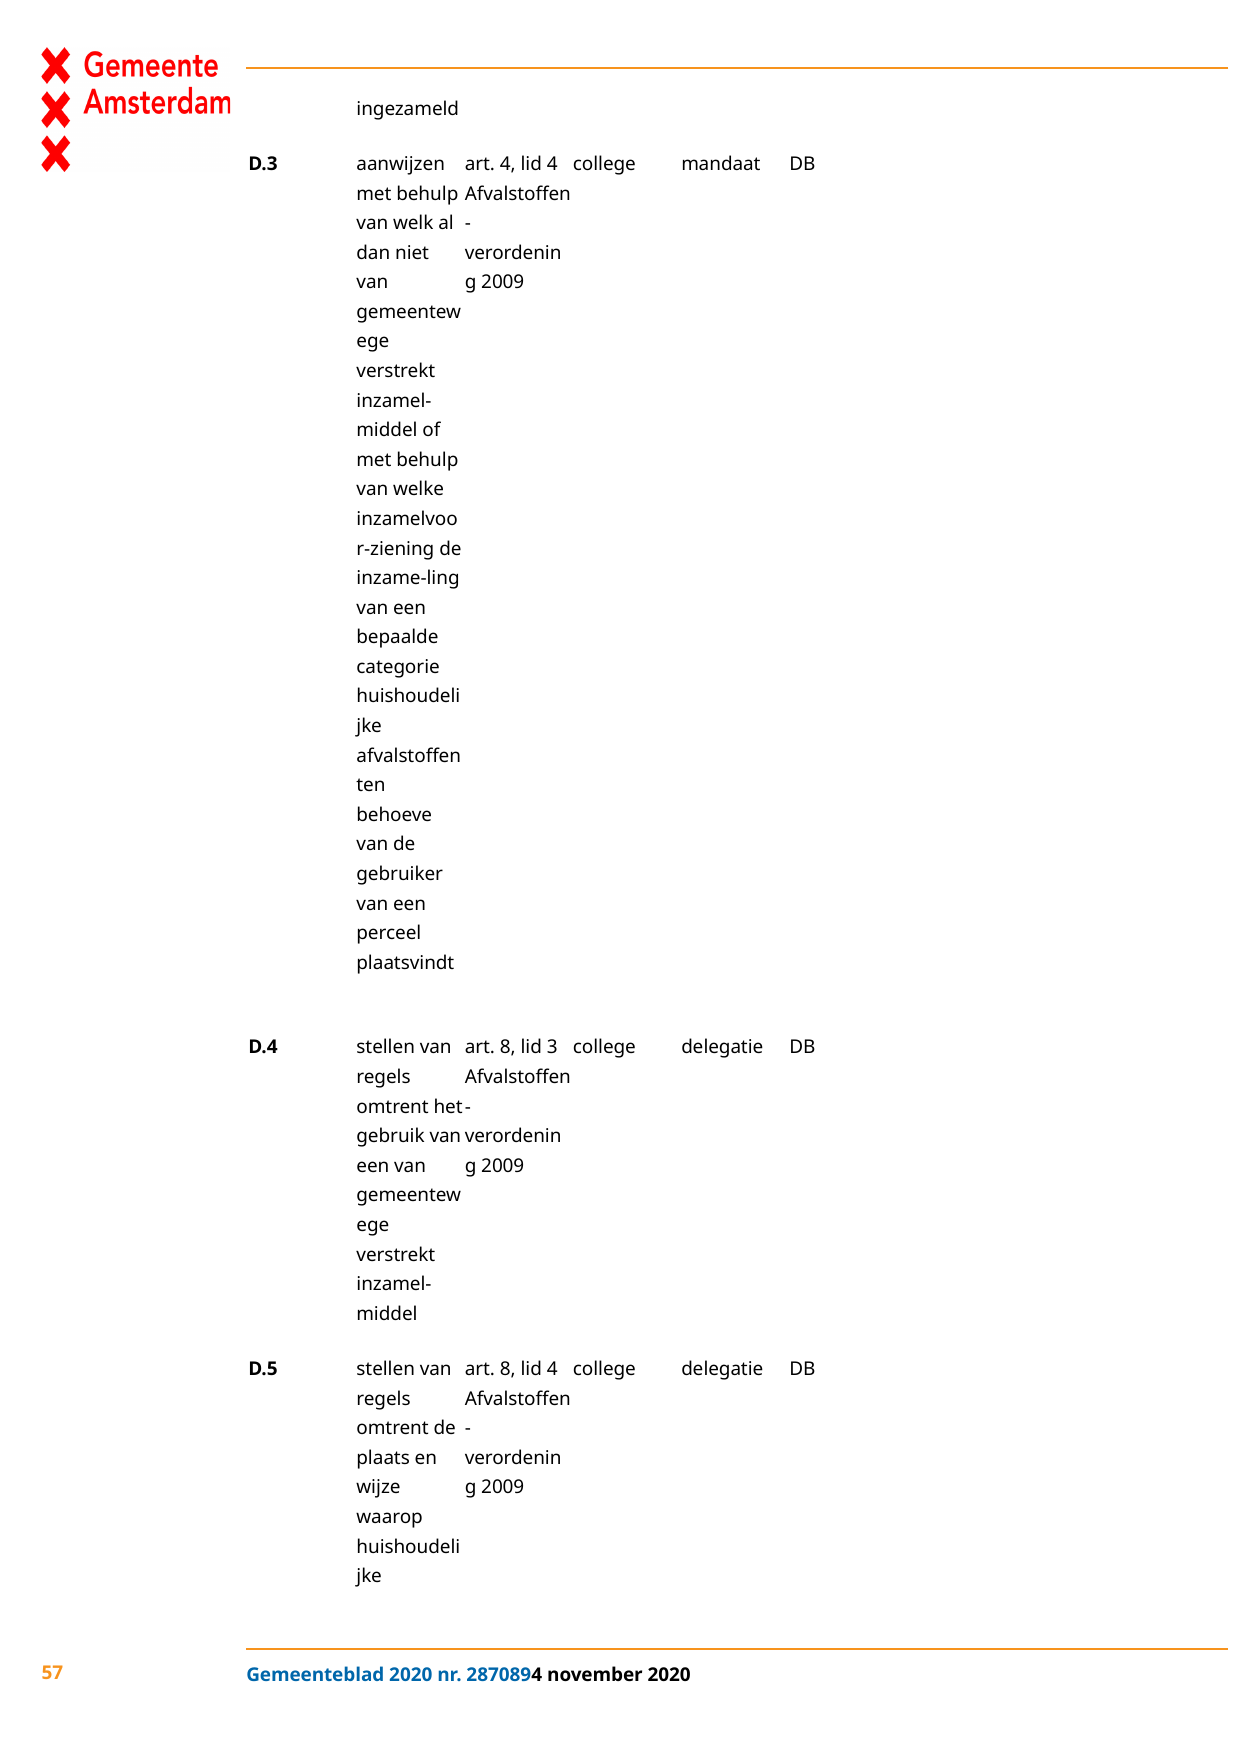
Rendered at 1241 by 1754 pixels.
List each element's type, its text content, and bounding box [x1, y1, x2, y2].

table_cell delegatie [681, 975, 789, 1326]
table_cell D.3 [248, 121, 356, 974]
table_cell [248, 95, 356, 121]
table_cell [1025, 1326, 1152, 1588]
table_cell D.4 [248, 975, 356, 1326]
table_cell college [573, 1326, 681, 1588]
table_cell stellen van regels omtrent de plaats en wijze waarop huishoudelijke [356, 1326, 464, 1588]
table_cell [465, 95, 573, 121]
table_cell [898, 95, 1024, 121]
table_cell [1025, 975, 1152, 1326]
table_cell [898, 121, 1024, 974]
table_cell D.5 [248, 1326, 356, 1588]
table_cell stellen van regels omtrent het gebruik van een van gemeentewege verstrekt inzamel-middel [356, 975, 464, 1326]
table_cell DB [789, 121, 897, 974]
table_cell [1025, 95, 1152, 121]
picture [41, 47, 231, 172]
table_cell DB [789, 975, 897, 1326]
table_cell college [573, 975, 681, 1326]
table_cell [898, 1326, 1024, 1588]
table_cell [1025, 121, 1152, 974]
table_cell delegatie [681, 1326, 789, 1588]
table_cell art. 4, lid 4 Afvalstoffen-verordening 2009 [465, 121, 573, 974]
table_cell art. 8, lid 3 Afvalstoffen-verordening 2009 [465, 975, 573, 1326]
table_cell aanwijzen met behulp van welk al dan niet van gemeentewege verstrekt inzamel-middel of met behulp van welke inzamelvoor-ziening de inzame-ling van een bepaalde categorie huishoudelijke afvalstoffen ten behoeve van de gebruiker van een perceel plaatsvindt [356, 121, 464, 974]
table_cell DB [789, 1326, 897, 1588]
table_cell [681, 95, 789, 121]
table_cell [898, 975, 1024, 1326]
table_cell [573, 95, 681, 121]
table_cell [789, 95, 897, 121]
table_cell ingezameld [356, 95, 464, 121]
table_cell art. 8, lid 4 Afvalstoffen-verordening 2009 [465, 1326, 573, 1588]
table_cell college [573, 121, 681, 974]
table_cell mandaat [681, 121, 789, 974]
